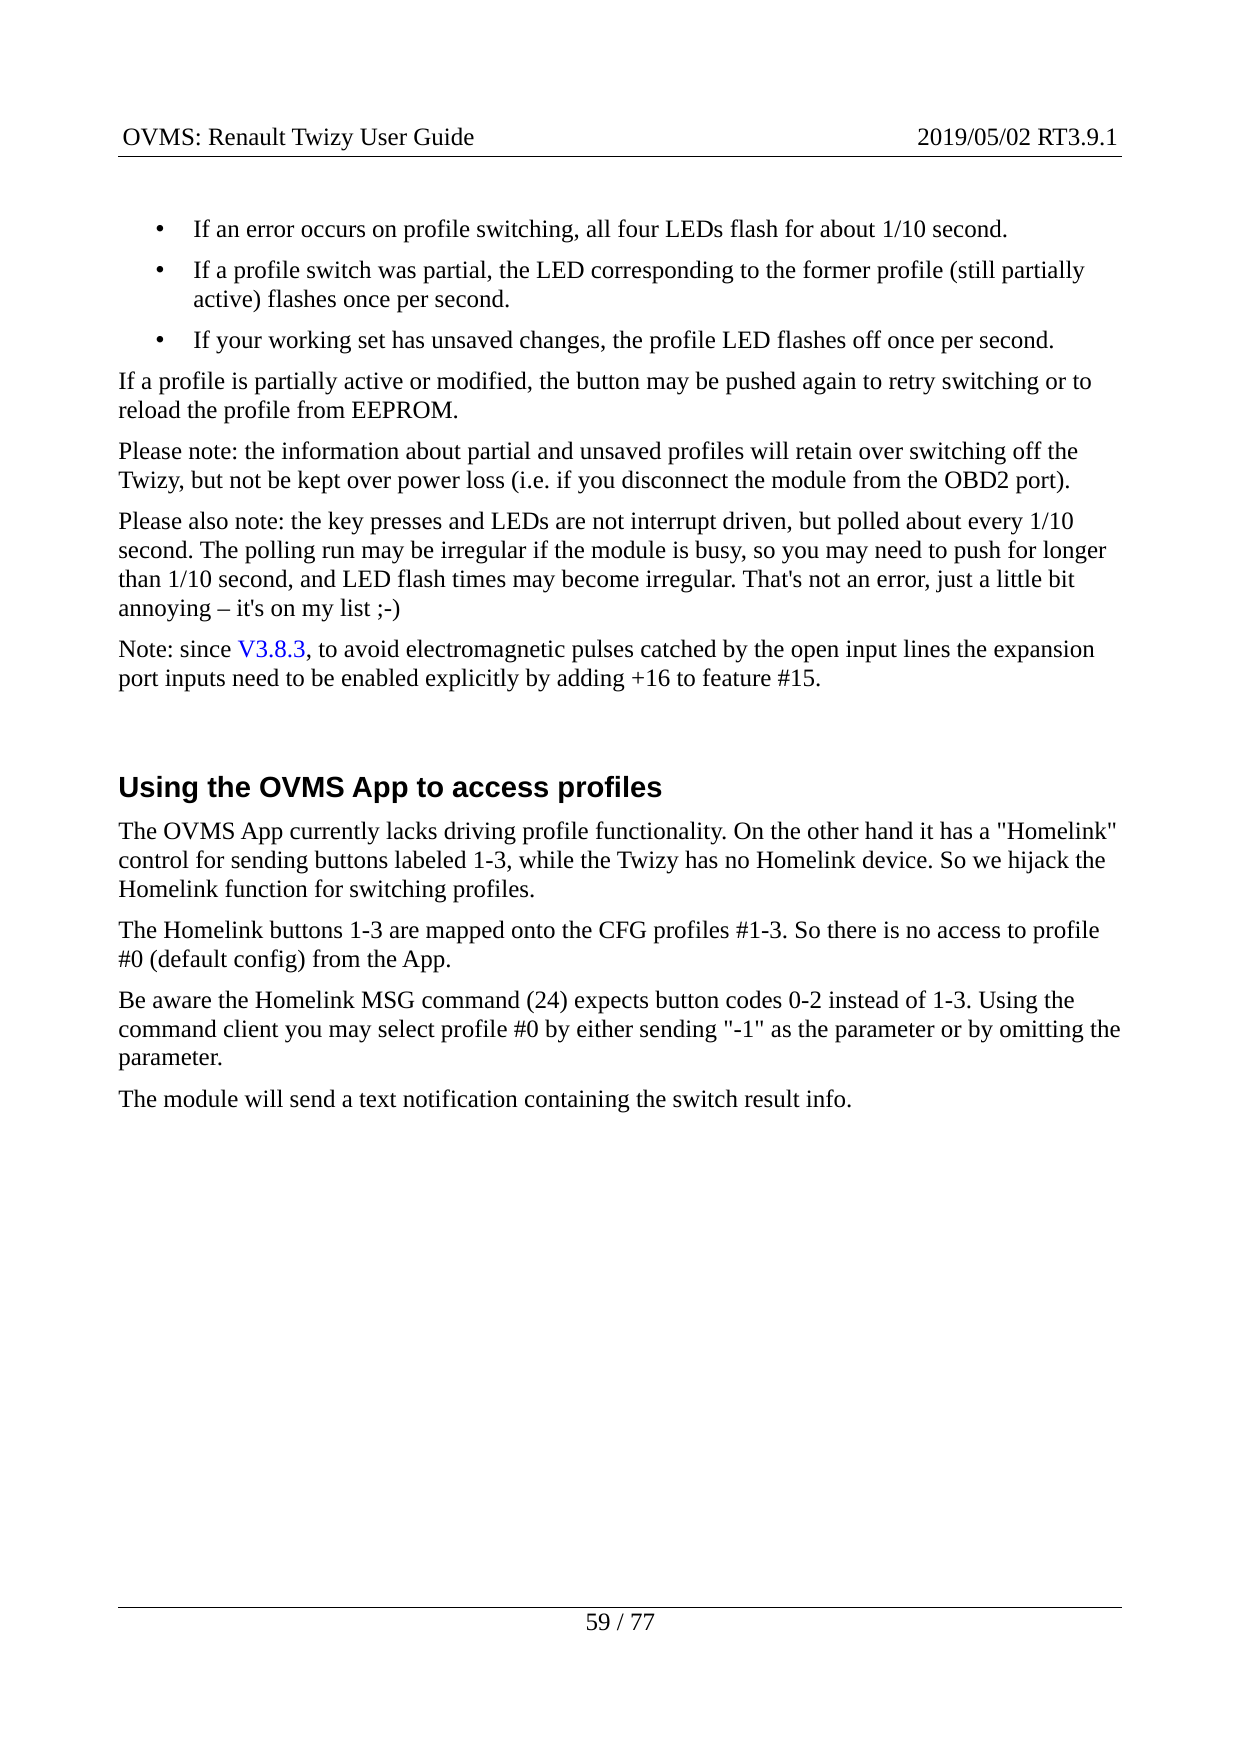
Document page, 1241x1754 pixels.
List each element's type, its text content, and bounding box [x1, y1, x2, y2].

list If an error occurs on profile switching, all four LEDs flash for about 1/10 second. [156, 214, 1122, 243]
text The Homelink buttons 1-3 are mapped onto the CFG profiles #1-3. So there is no access to profile #0 (default config) from the App. [118, 915, 1122, 972]
text Please also note: the key presses and LEDs are not interrupt driven, but polled about every 1/10 second. The polling run may be irregular if the module is busy, so you may need to push for longer than 1/10 second, and LED flash times may become irregular. That's not an error, just a little bit annoying – it's on my list ;-) [118, 506, 1122, 621]
text The OVMS App currently lacks driving profile functionality. On the other hand it has a "Homelink" control for sending buttons labeled 1-3, while the Twizy has no Homelink device. So we hijack the Homelink function for switching profiles. [118, 816, 1122, 902]
text If a profile is partially active or modified, the button may be pushed again to retry switching or to reload the profile from EEPROM. [118, 366, 1122, 424]
text Note: since V3.8.3, to avoid electromagnetic pulses catched by the open input lines the expansion port inputs need to be enabled explicitly by adding +16 to feature #15. [118, 634, 1122, 691]
text Be aware the Homelink MSG command (24) expects button codes 0-2 instead of 1-3. Using the command client you may select profile #0 by either sending "-1" as the parameter or by omitting the parameter. [118, 985, 1122, 1071]
list If your working set has unsaved changes, the profile LED flashes off once per second. [156, 325, 1122, 354]
subtitle Using the OVMS App to access profiles [118, 770, 1122, 804]
list If a profile switch was partial, the LED corresponding to the former profile (still partially active) flashes once per second. [156, 255, 1122, 313]
text The module will send a text notification containing the switch result info. [118, 1084, 1122, 1112]
text Please note: the information about partial and unsaved profiles will retain over switching off the Twizy, but not be kept over power loss (i.e. if you disconnect the module from the OBD2 port). [118, 436, 1122, 494]
